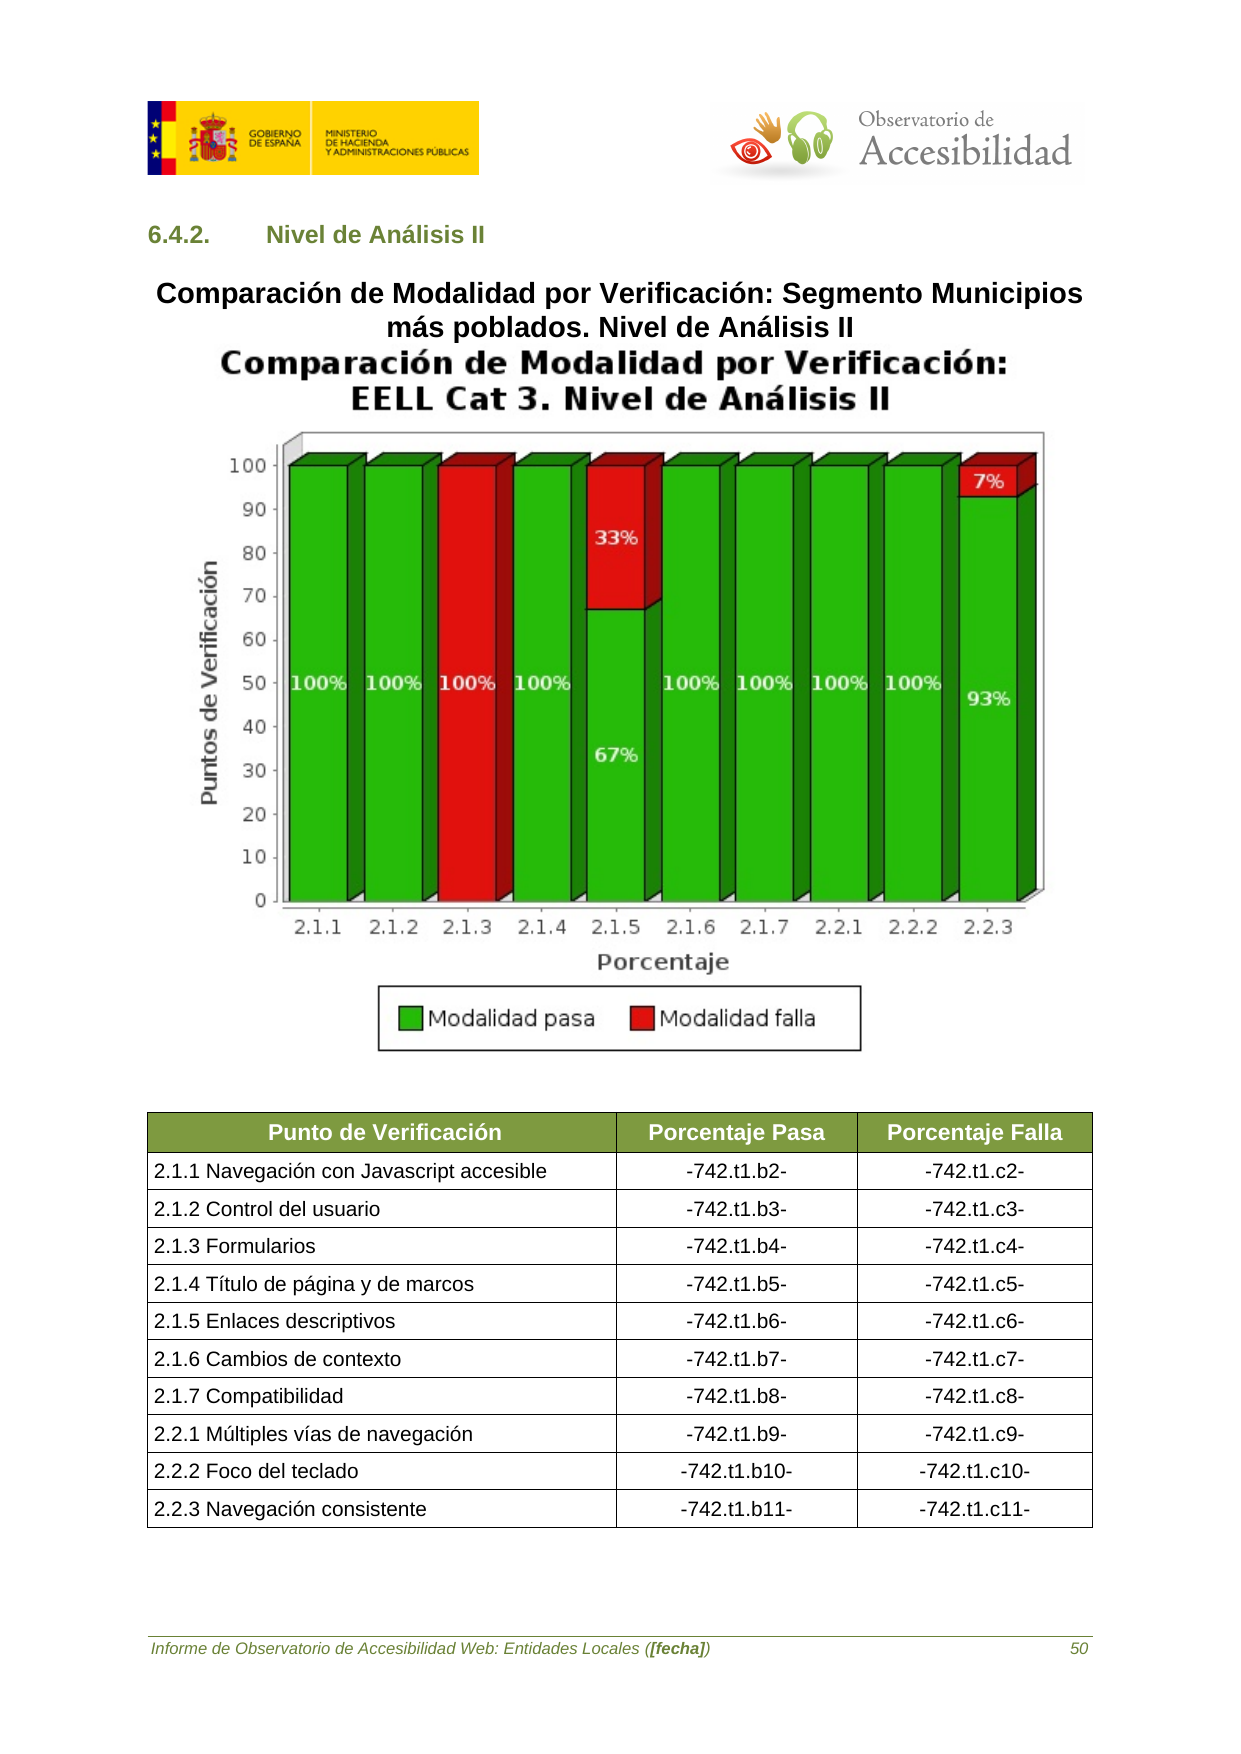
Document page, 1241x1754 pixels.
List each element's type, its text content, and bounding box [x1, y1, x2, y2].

table_cell 2.2.3 Navegación consistente [148, 1490, 616, 1527]
table_cell 2.2.1 Múltiples vías de navegación [148, 1415, 616, 1452]
table_header Punto de Verificación [148, 1113, 616, 1152]
table_cell 2.1.3 Formularios [148, 1228, 616, 1264]
table_cell 2.1.7 Compatibilidad [148, 1378, 616, 1414]
table_cell -742.t1.c7- [858, 1340, 1092, 1377]
table_cell -742.t1.b2- [617, 1153, 857, 1189]
table_cell -742.t1.b11- [617, 1490, 857, 1527]
text Comparación de Modalidad por Verificación: Segmento Municipios más poblados. Nivel de Análisis II [148, 276, 1092, 343]
table_cell -742.t1.c4- [858, 1228, 1092, 1264]
picture [178, 343, 1062, 1053]
table_cell -742.t1.c10- [858, 1453, 1092, 1489]
table_cell -742.t1.c5- [858, 1265, 1092, 1302]
picture [147, 101, 479, 175]
picture [710, 102, 1086, 185]
table_cell 2.2.2 Foco del teclado [148, 1453, 616, 1489]
table_cell -742.t1.b8- [617, 1378, 857, 1414]
table_header Porcentaje Falla [858, 1113, 1092, 1152]
table_cell -742.t1.b4- [617, 1228, 857, 1264]
subtitle Nivel de Análisis II [148, 220, 1092, 248]
table_cell 2.1.5 Enlaces descriptivos [148, 1303, 616, 1339]
table_cell -742.t1.c3- [858, 1190, 1092, 1227]
table_cell -742.t1.b5- [617, 1265, 857, 1302]
table_cell -742.t1.b7- [617, 1340, 857, 1377]
table_cell -742.t1.b9- [617, 1415, 857, 1452]
table_cell -742.t1.c8- [858, 1378, 1092, 1414]
table_cell -742.t1.b10- [617, 1453, 857, 1489]
table_cell -742.t1.c2- [858, 1153, 1092, 1189]
table_cell -742.t1.c11- [858, 1490, 1092, 1527]
table_cell 2.1.6 Cambios de contexto [148, 1340, 616, 1377]
table_cell 2.1.4 Título de página y de marcos [148, 1265, 616, 1302]
table_cell 2.1.1 Navegación con Javascript accesible [148, 1153, 616, 1189]
table_cell -742.t1.b6- [617, 1303, 857, 1339]
table_cell 2.1.2 Control del usuario [148, 1190, 616, 1227]
table_cell -742.t1.c6- [858, 1303, 1092, 1339]
table_cell -742.t1.b3- [617, 1190, 857, 1227]
table_header Porcentaje Pasa [617, 1113, 857, 1152]
table_cell -742.t1.c9- [858, 1415, 1092, 1452]
